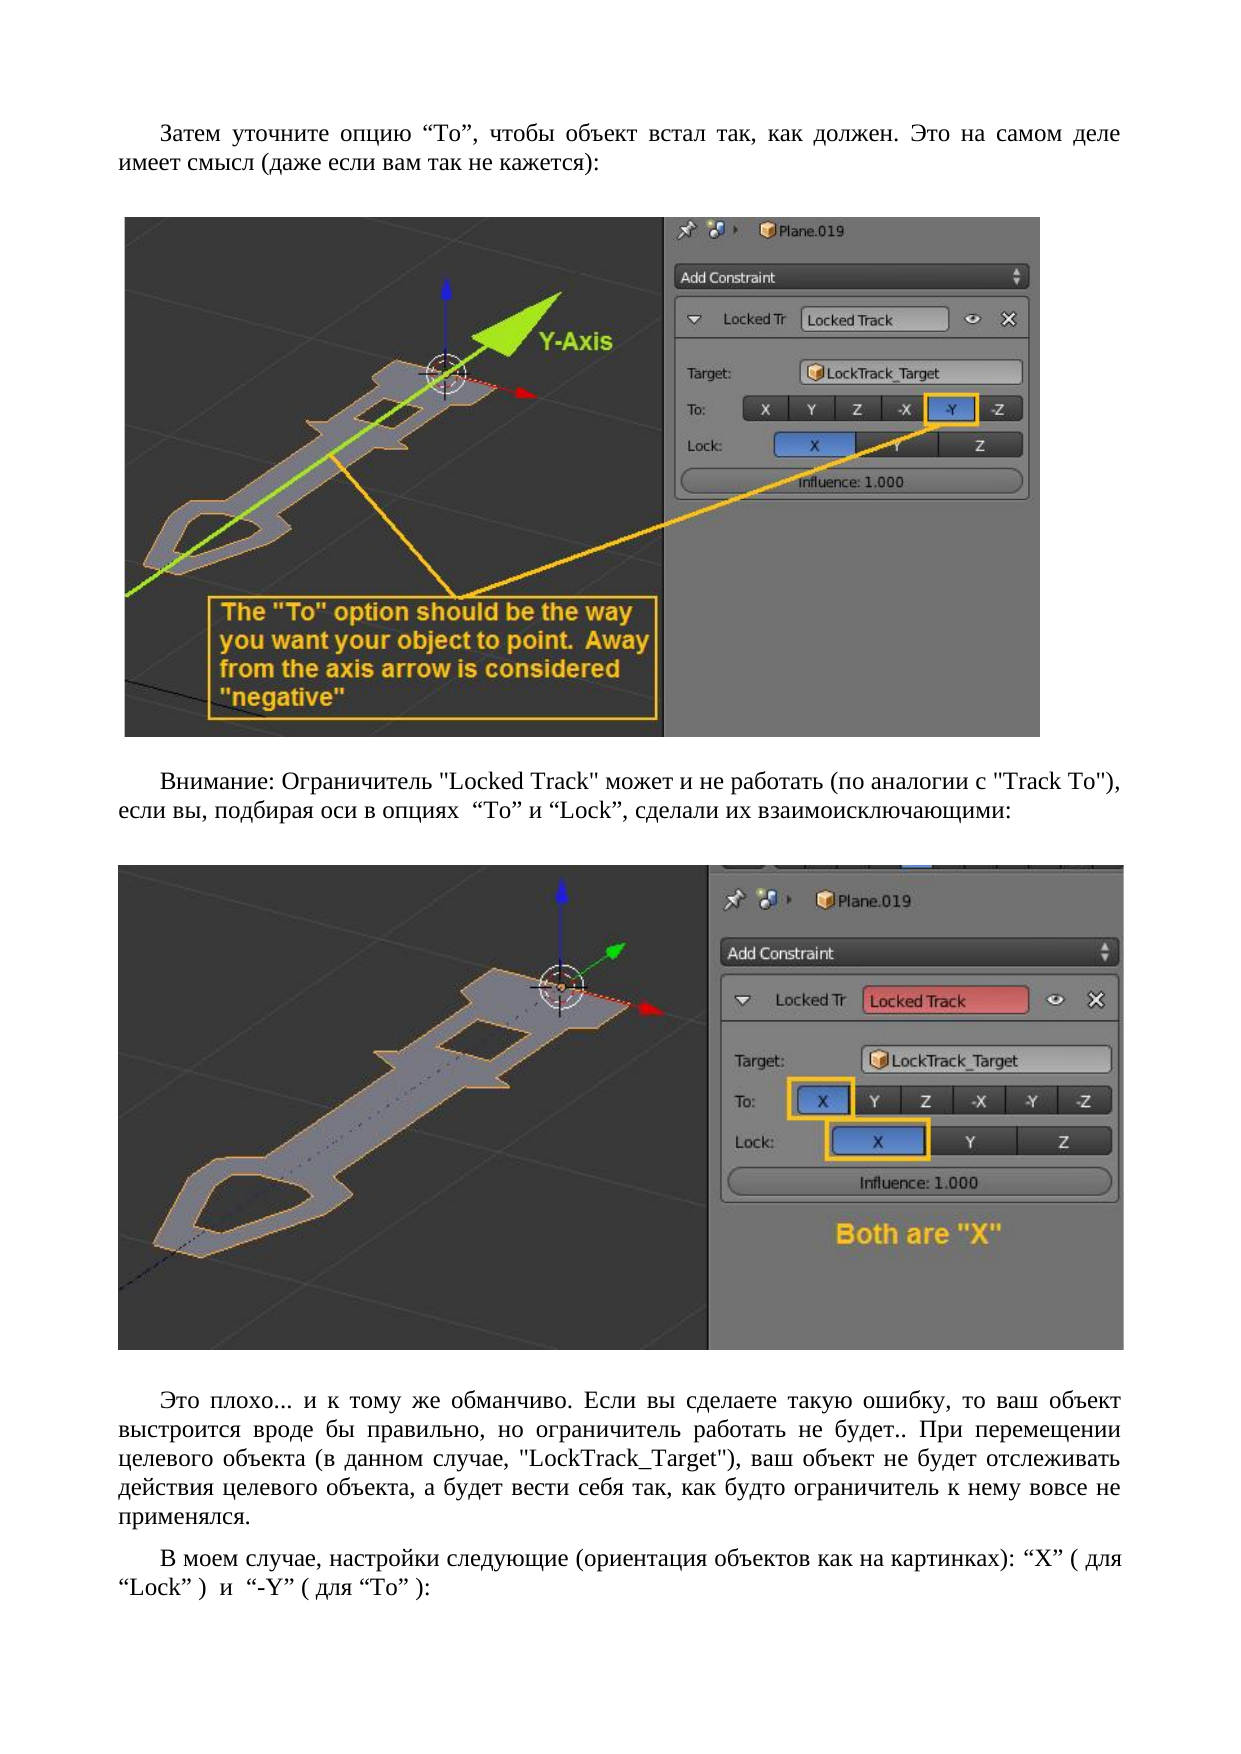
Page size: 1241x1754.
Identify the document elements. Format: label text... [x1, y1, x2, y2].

picture [124, 217, 1040, 737]
text Затем уточните опцию “To”, чтобы объект встал так, как должен. Это на самом деле имеет смысл (даже если вам так не кажется): [118, 118, 1122, 176]
text В моем случае, настройки следующие (ориентация объектов как на картинках): “X” ( для “Lock” ) и “-Y” ( для “To” ): [118, 1542, 1122, 1601]
text Это плохо... и к тому же обманчиво. Если вы сделаете такую ошибку, то ваш объект выстроится вроде бы правильно, но ограничитель работать не будет.. При перемещении целевого объекта (в данном случае, "LockTrack_Target"), ваш объект не будет отслеживать действия целевого объекта, а будет вести себя так, как будто ограничитель к нему вовсе не применялся. [118, 1384, 1122, 1530]
text Внимание: Ограничитель "Locked Track" может и не работать (по аналогии с "Track To"), если вы, подбирая оси в опциях “To” и “Lock”, сделали их взаимоисключающими: [118, 766, 1122, 824]
picture [118, 865, 1124, 1350]
